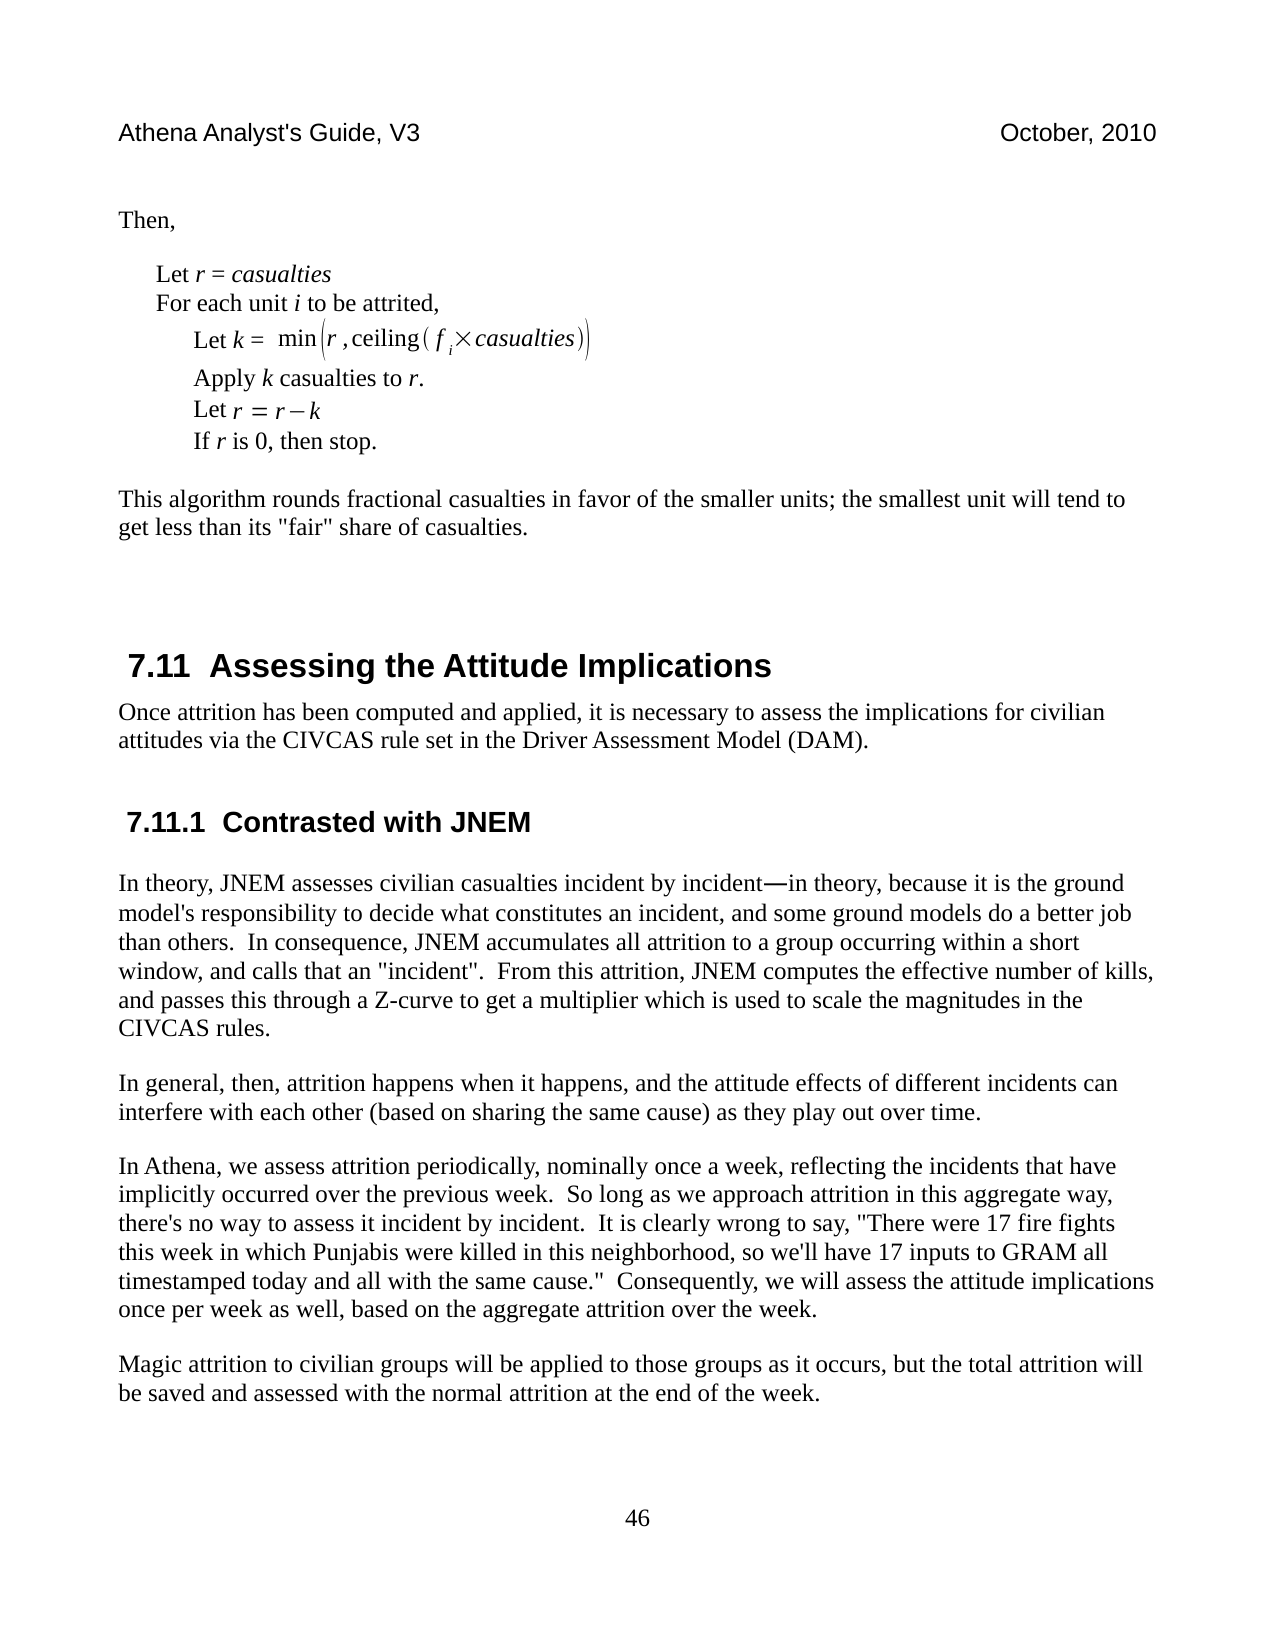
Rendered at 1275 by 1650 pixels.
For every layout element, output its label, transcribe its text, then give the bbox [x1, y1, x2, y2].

text This algorithm rounds fractional casualties in favor of the smaller units; the smallest unit will tend to get less than its "fair" share of casualties. [118, 484, 1157, 541]
text Magic attrition to civilian groups will be applied to those groups as it occurs, but the total attrition will be saved and assessed with the normal attrition at the end of the week. [118, 1349, 1157, 1406]
text Once attrition has been computed and applied, it is necessary to assess the implications for civilian attitudes via the CIVCAS rule set in the Driver Assessment Model (DAM). [118, 697, 1157, 754]
text Let [156, 391, 1157, 426]
text Let r = casualties [156, 259, 1157, 288]
text Apply k casualties to r. [156, 363, 1157, 391]
text Then, [118, 205, 1157, 234]
subtitle Assessing the Attitude Implications [118, 646, 1157, 684]
text Let k = [156, 317, 1157, 363]
subtitle Contrasted with JNEM [118, 805, 1157, 839]
text For each unit i to be attrited, [156, 288, 1157, 317]
text In theory, JNEM assesses civilian casualties incident by incident—in theory, because it is the ground model's responsibility to decide what constitutes an incident, and some ground models do a better job than others. In consequence, JNEM accumulates all attrition to a group occurring within a short window, and calls that an "incident". From this attrition, JNEM computes the effective number of kills, and passes this through a Z-curve to get a multiplier which is used to scale the magnitudes in the CIVCAS rules. [118, 864, 1157, 1042]
text If r is 0, then stop. [156, 426, 1157, 455]
text In general, then, attrition happens when it happens, and the attitude effects of different incidents can interfere with each other (based on sharing the same cause) as they play out over time. [118, 1068, 1157, 1125]
text In Athena, we assess attrition periodically, nominally once a week, reflecting the incidents that have implicitly occurred over the previous week. So long as we approach attrition in this aggregate way, there's no way to assess it incident by incident. It is clearly wrong to say, "There were 17 fire fights this week in which Punjabis were killed in this neighborhood, so we'll have 17 inputs to GRAM all timestamped today and all with the same cause." Consequently, we will assess the attitude implications once per week as well, based on the aggregate attrition over the week. [118, 1151, 1157, 1323]
